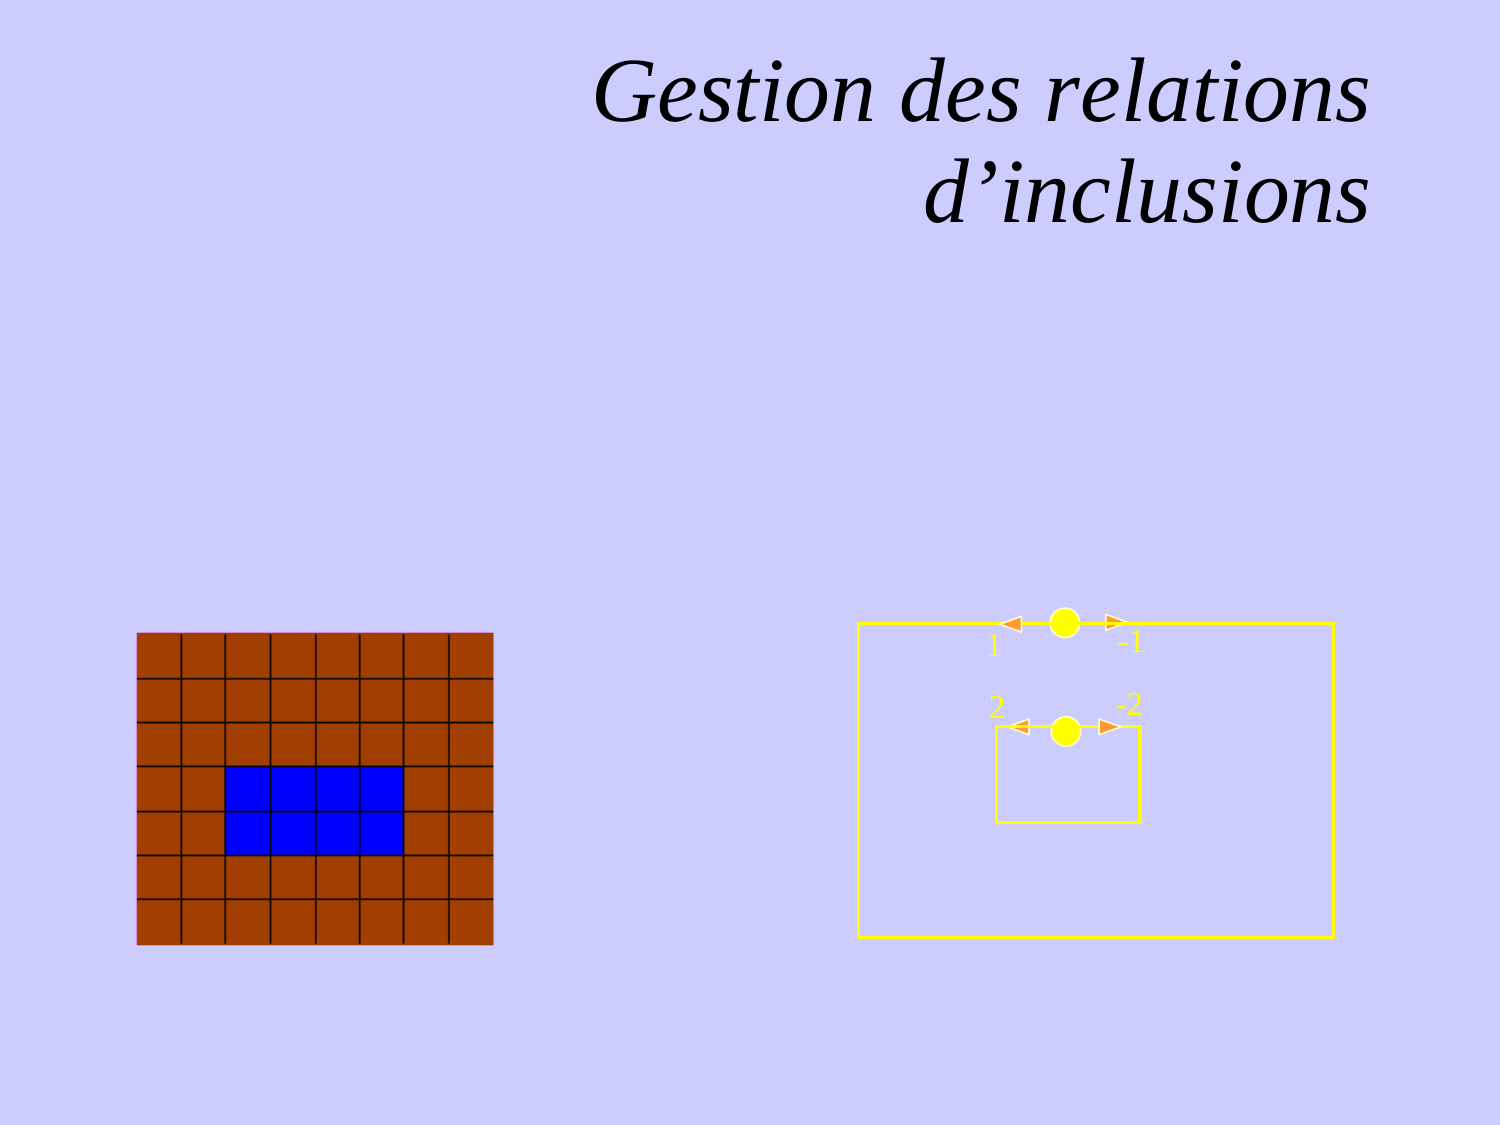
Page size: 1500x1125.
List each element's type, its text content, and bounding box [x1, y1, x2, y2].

text_box 1 [971, 618, 1018, 672]
text_box [1099, 719, 1110, 735]
text_box -1 [1102, 615, 1160, 622]
text_box -2 [1100, 677, 1159, 731]
picture [112, 608, 522, 970]
text_box -1 [1102, 625, 1160, 668]
text_box [1016, 616, 1022, 633]
text_box [1051, 728, 1081, 747]
text_box [1052, 716, 1080, 725]
text_box 2 [974, 681, 1021, 734]
title Gestion des relations d’inclusions [112, 62, 1388, 250]
text_box [1021, 719, 1029, 725]
text_box [1021, 728, 1029, 735]
text_box [1050, 608, 1080, 622]
text_box [1050, 625, 1080, 638]
